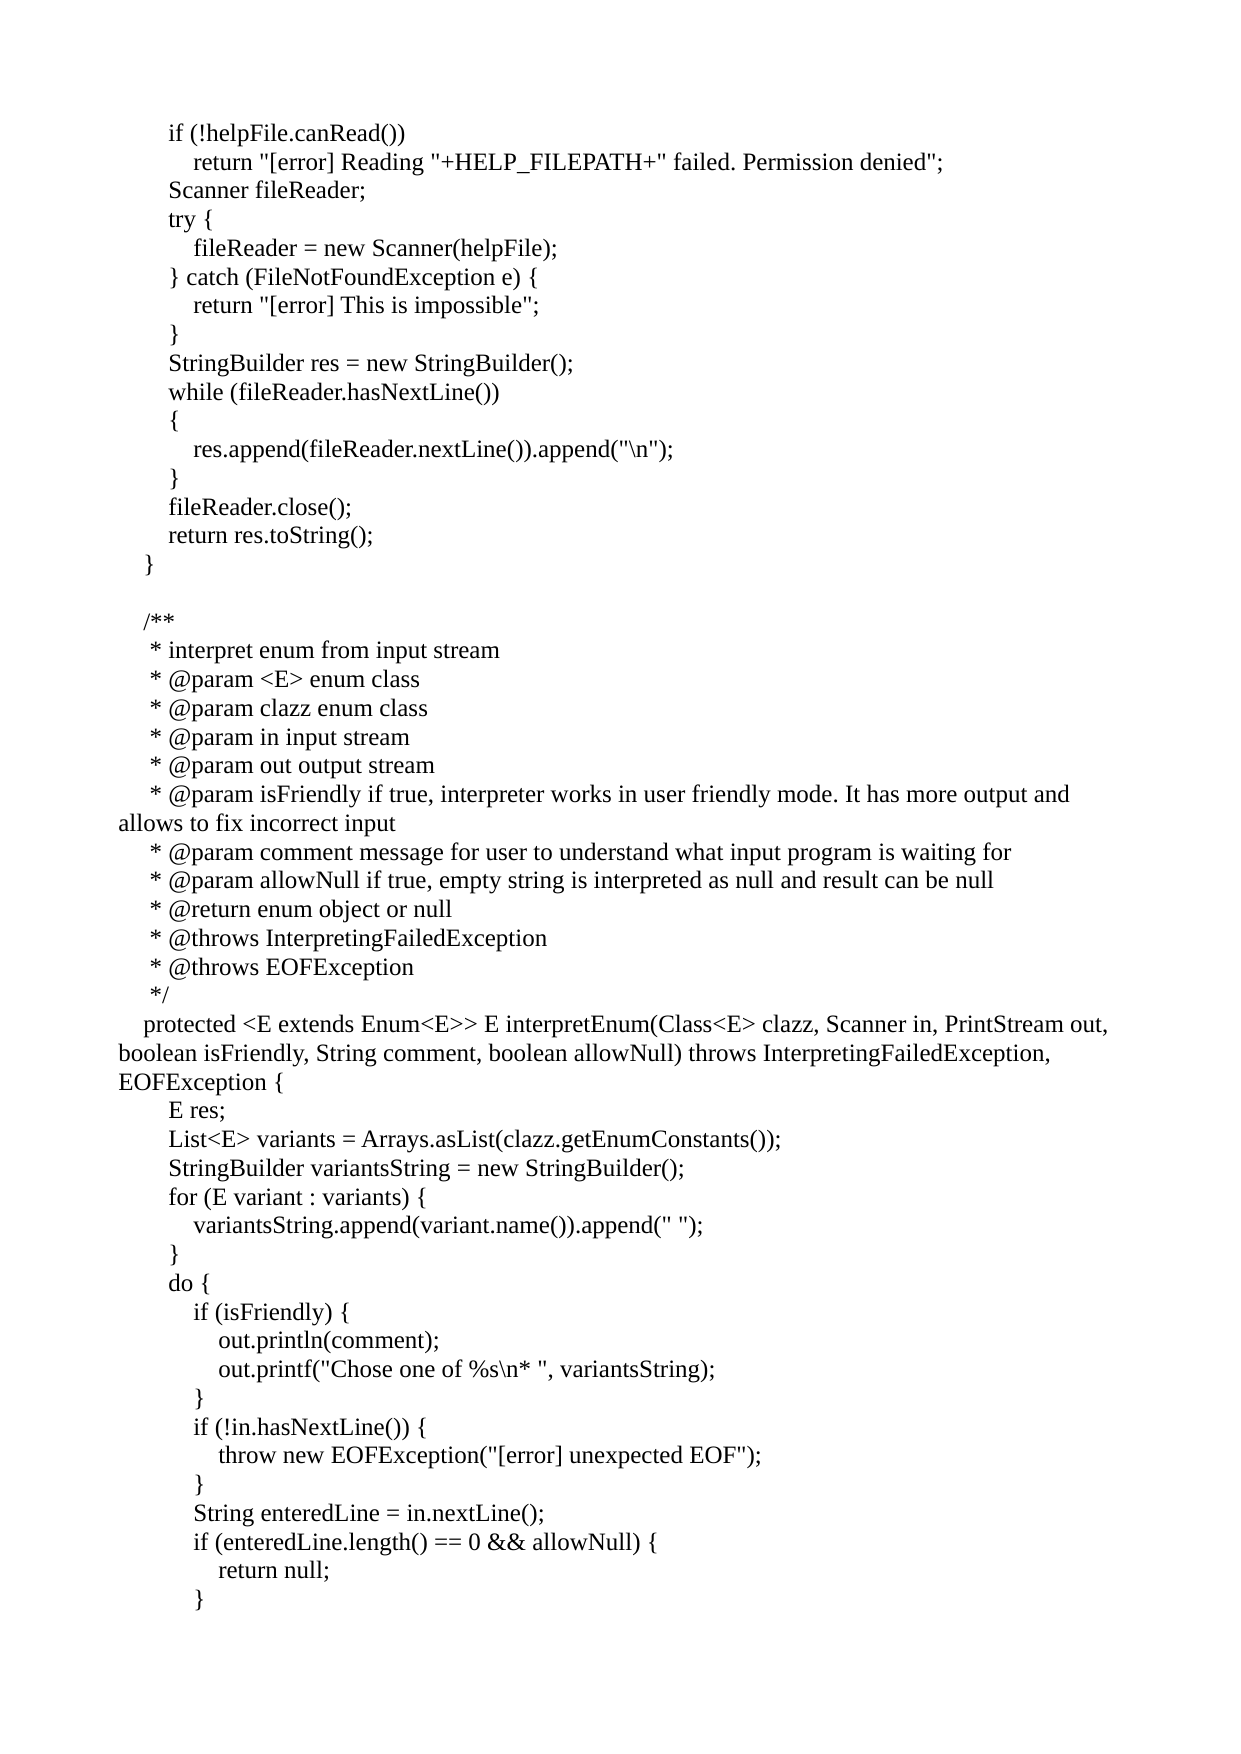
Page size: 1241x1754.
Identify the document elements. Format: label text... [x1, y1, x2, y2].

text if (!in.hasNextLine()) { [118, 1412, 1122, 1441]
text out.printf("Chose one of %s\n* ", variantsString); [118, 1354, 1122, 1383]
text try { [118, 204, 1122, 233]
text while (fileReader.hasNextLine()) [118, 377, 1122, 406]
text return "[error] This is impossible"; [118, 291, 1122, 319]
text * @param <E> enum class [118, 664, 1122, 693]
text * @param out output stream [118, 751, 1122, 779]
text } [118, 1383, 1122, 1412]
text Scanner fileReader; [118, 176, 1122, 204]
text * @return enum object or null [118, 894, 1122, 923]
text } [118, 463, 1122, 492]
text String enteredLine = in.nextLine(); [118, 1498, 1122, 1527]
text return null; [118, 1556, 1122, 1584]
text StringBuilder variantsString = new StringBuilder(); [118, 1153, 1122, 1182]
text * @throws InterpretingFailedException [118, 923, 1122, 952]
text out.println(comment); [118, 1326, 1122, 1354]
text */ [118, 981, 1122, 1009]
text } [118, 1469, 1122, 1498]
text for (E variant : variants) { [118, 1182, 1122, 1211]
text StringBuilder res = new StringBuilder(); [118, 348, 1122, 377]
text List<E> variants = Arrays.asList(clazz.getEnumConstants()); [118, 1124, 1122, 1153]
text * interpret enum from input stream [118, 636, 1122, 664]
text return res.toString(); [118, 521, 1122, 549]
text return "[error] Reading "+HELP_FILEPATH+" failed. Permission denied"; [118, 147, 1122, 176]
text { [118, 406, 1122, 434]
text * @param comment message for user to understand what input program is waiting for [118, 837, 1122, 866]
text res.append(fileReader.nextLine()).append("\n"); [118, 434, 1122, 463]
text * @param clazz enum class [118, 693, 1122, 722]
text E res; [118, 1096, 1122, 1124]
text } catch (FileNotFoundException e) { [118, 262, 1122, 291]
text if (enteredLine.length() == 0 && allowNull) { [118, 1527, 1122, 1556]
text } [118, 1239, 1122, 1268]
text throw new EOFException("[error] unexpected EOF"); [118, 1441, 1122, 1469]
text * @throws EOFException [118, 952, 1122, 981]
text protected <E extends Enum<E>> E interpretEnum(Class<E> clazz, Scanner in, PrintStream out, boolean isFriendly, String comment, boolean allowNull) throws InterpretingFailedException, EOFException { [118, 1009, 1122, 1096]
text fileReader.close(); [118, 492, 1122, 521]
text variantsString.append(variant.name()).append(" "); [118, 1211, 1122, 1239]
text * @param isFriendly if true, interpreter works in user friendly mode. It has more output and allows to fix incorrect input [118, 779, 1122, 837]
text } [118, 549, 1122, 578]
text } [118, 319, 1122, 348]
text if (!helpFile.canRead()) [118, 118, 1122, 147]
text /** [118, 607, 1122, 636]
text fileReader = new Scanner(helpFile); [118, 233, 1122, 262]
text do { [118, 1268, 1122, 1297]
text * @param in input stream [118, 722, 1122, 751]
text if (isFriendly) { [118, 1297, 1122, 1326]
text * @param allowNull if true, empty string is interpreted as null and result can be null [118, 866, 1122, 894]
text } [118, 1584, 1122, 1613]
